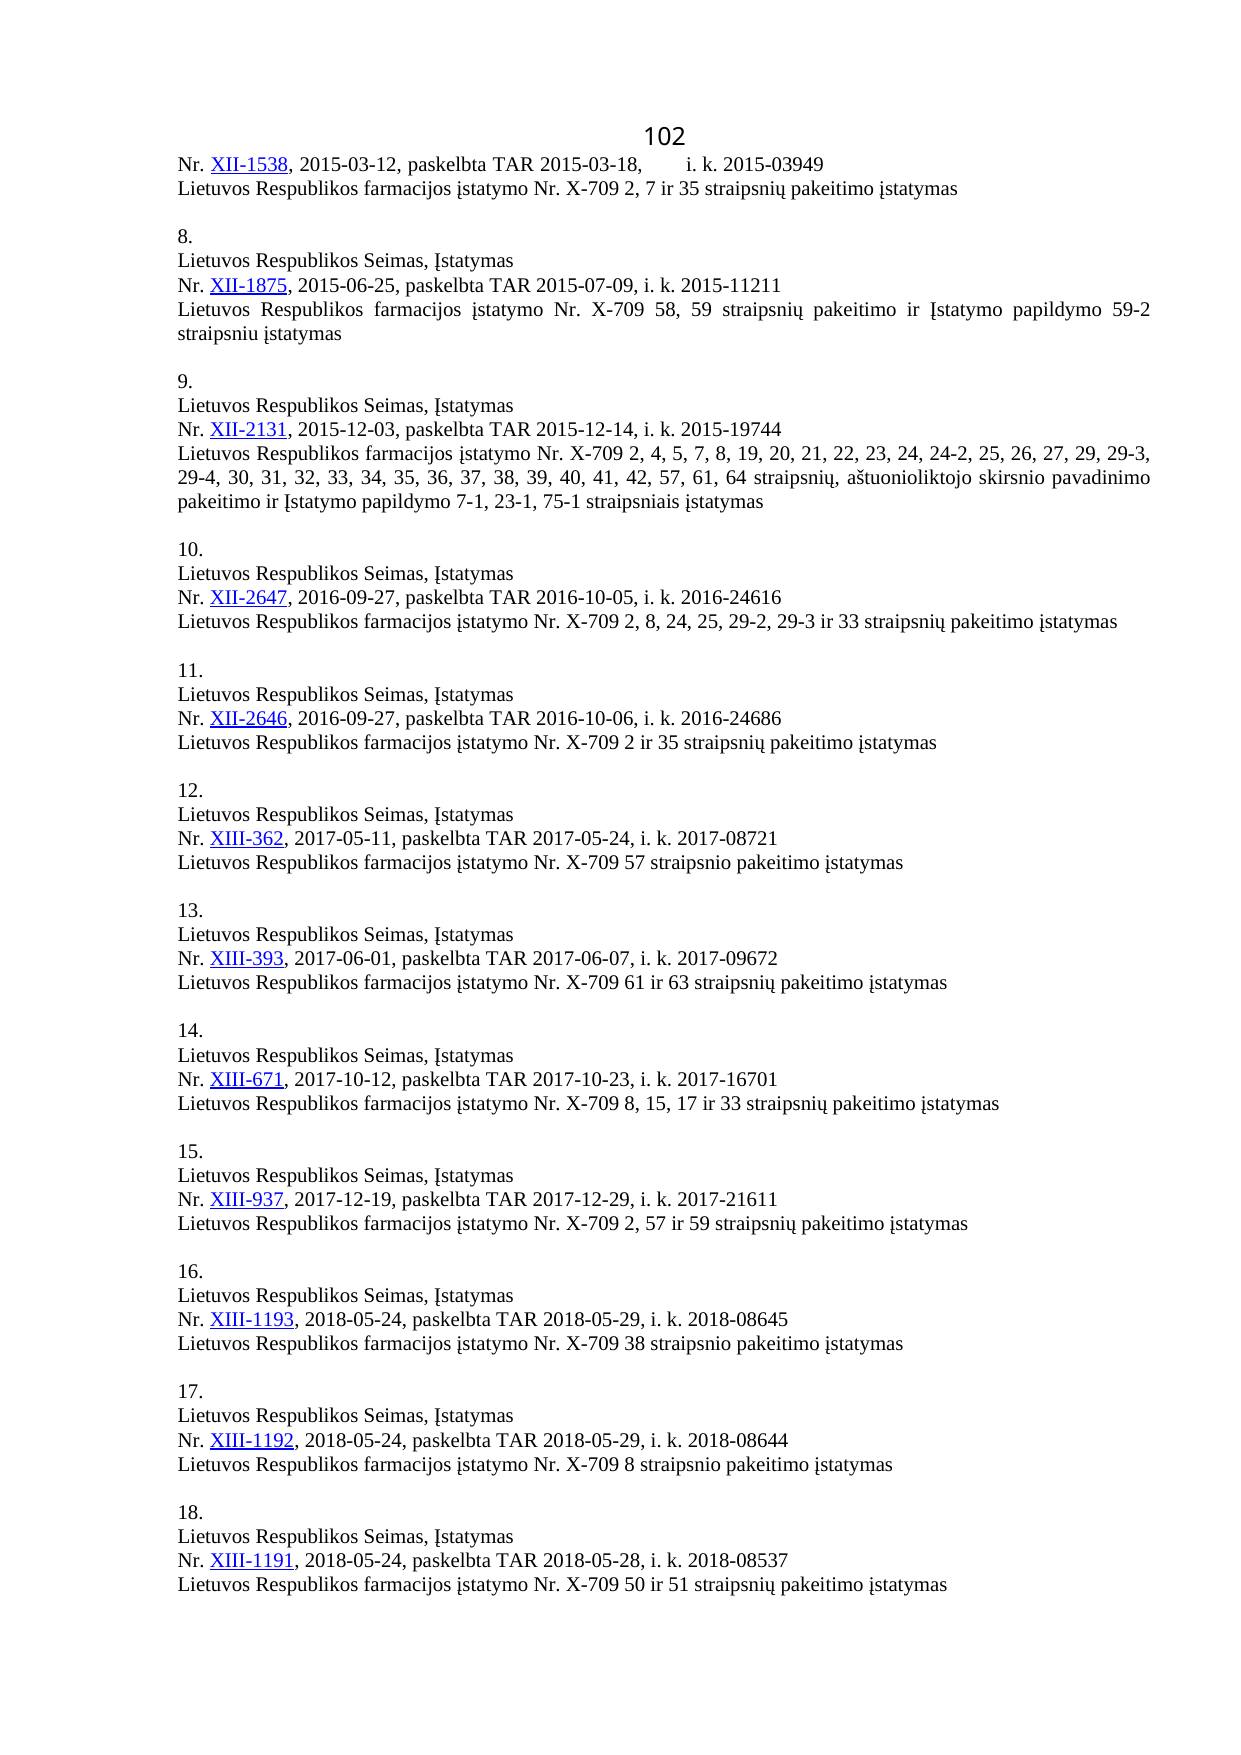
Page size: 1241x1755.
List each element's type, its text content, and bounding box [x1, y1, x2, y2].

text Nr. XIII-362, 2017-05-11, paskelbta TAR 2017-05-24, i. k. 2017-08721 [177, 826, 1152, 850]
text Lietuvos Respublikos farmacijos įstatymo Nr. X-709 2, 7 ir 35 straipsnių pakeitimo įstatymas [177, 176, 1152, 200]
text Nr. XIII-1191, 2018-05-24, paskelbta TAR 2018-05-28, i. k. 2018-08537 [177, 1548, 1152, 1572]
text 14. [177, 1018, 1152, 1042]
text 11. [177, 657, 1152, 682]
text Nr. XIII-671, 2017-10-12, paskelbta TAR 2017-10-23, i. k. 2017-16701 [177, 1067, 1152, 1091]
text Lietuvos Respublikos farmacijos įstatymo Nr. X-709 8 straipsnio pakeitimo įstatymas [177, 1452, 1152, 1476]
text Lietuvos Respublikos farmacijos įstatymo Nr. X-709 8, 15, 17 ir 33 straipsnių pakeitimo įstatymas [177, 1091, 1152, 1115]
text Nr. XII-2647, 2016-09-27, paskelbta TAR 2016-10-05, i. k. 2016-24616 [177, 585, 1152, 609]
text 9. [177, 369, 1152, 393]
text 16. [177, 1259, 1152, 1283]
text Lietuvos Respublikos Seimas, Įstatymas [177, 802, 1152, 826]
text Nr. XIII-1193, 2018-05-24, paskelbta TAR 2018-05-29, i. k. 2018-08645 [177, 1307, 1152, 1331]
text Lietuvos Respublikos Seimas, Įstatymas [177, 393, 1152, 417]
text Lietuvos Respublikos farmacijos įstatymo Nr. X-709 58, 59 straipsnių pakeitimo ir Įstatymo papildymo 59-2 straipsniu įstatymas [177, 297, 1152, 345]
text Lietuvos Respublikos Seimas, Įstatymas [177, 1042, 1152, 1067]
text 15. [177, 1139, 1152, 1163]
text Nr. XIII-1192, 2018-05-24, paskelbta TAR 2018-05-29, i. k. 2018-08644 [177, 1427, 1152, 1452]
text Lietuvos Respublikos Seimas, Įstatymas [177, 561, 1152, 585]
text 8. [177, 224, 1152, 248]
text Lietuvos Respublikos farmacijos įstatymo Nr. X-709 2, 57 ir 59 straipsnių pakeitimo įstatymas [177, 1211, 1152, 1235]
text Nr. XII-2131, 2015-12-03, paskelbta TAR 2015-12-14, i. k. 2015-19744 [177, 417, 1152, 441]
text 18. [177, 1500, 1152, 1524]
text 10. [177, 537, 1152, 561]
text Nr. XII-1538, 2015-03-12, paskelbta TAR 2015-03-18, i. k. 2015-03949 [177, 152, 1152, 176]
text Lietuvos Respublikos Seimas, Įstatymas [177, 1403, 1152, 1427]
text Lietuvos Respublikos farmacijos įstatymo Nr. X-709 2, 8, 24, 25, 29-2, 29-3 ir 33 straipsnių pakeitimo įstatymas [177, 609, 1152, 633]
text 13. [177, 898, 1152, 922]
text 12. [177, 778, 1152, 802]
text Lietuvos Respublikos farmacijos įstatymo Nr. X-709 50 ir 51 straipsnių pakeitimo įstatymas [177, 1572, 1152, 1596]
text Nr. XII-2646, 2016-09-27, paskelbta TAR 2016-10-06, i. k. 2016-24686 [177, 706, 1152, 730]
text Lietuvos Respublikos Seimas, Įstatymas [177, 1163, 1152, 1187]
text Lietuvos Respublikos Seimas, Įstatymas [177, 922, 1152, 946]
text Nr. XII-1875, 2015-06-25, paskelbta TAR 2015-07-09, i. k. 2015-11211 [177, 272, 1152, 297]
text Lietuvos Respublikos farmacijos įstatymo Nr. X-709 38 straipsnio pakeitimo įstatymas [177, 1331, 1152, 1355]
text Nr. XIII-393, 2017-06-01, paskelbta TAR 2017-06-07, i. k. 2017-09672 [177, 946, 1152, 970]
text Lietuvos Respublikos farmacijos įstatymo Nr. X-709 57 straipsnio pakeitimo įstatymas [177, 850, 1152, 874]
text Lietuvos Respublikos farmacijos įstatymo Nr. X-709 2 ir 35 straipsnių pakeitimo įstatymas [177, 730, 1152, 754]
text Lietuvos Respublikos Seimas, Įstatymas [177, 248, 1152, 272]
text Lietuvos Respublikos Seimas, Įstatymas [177, 1524, 1152, 1548]
text Nr. XIII-937, 2017-12-19, paskelbta TAR 2017-12-29, i. k. 2017-21611 [177, 1187, 1152, 1211]
text Lietuvos Respublikos farmacijos įstatymo Nr. X-709 61 ir 63 straipsnių pakeitimo įstatymas [177, 970, 1152, 994]
text Lietuvos Respublikos farmacijos įstatymo Nr. X-709 2, 4, 5, 7, 8, 19, 20, 21, 22, 23, 24, 24-2, 25, 26, 27, 29, 29-3, 29-4, 30, 31, 32, 33, 34, 35, 36, 37, 38, 39, 40, 41, 42, 57, 61, 64 straipsnių, aštuonioliktojo skirsnio pavadinimo pakeitimo ir Įstatymo papildymo 7-1, 23-1, 75-1 straipsniais įstatymas [177, 441, 1152, 513]
text Lietuvos Respublikos Seimas, Įstatymas [177, 1283, 1152, 1307]
text Lietuvos Respublikos Seimas, Įstatymas [177, 682, 1152, 706]
text 17. [177, 1379, 1152, 1403]
